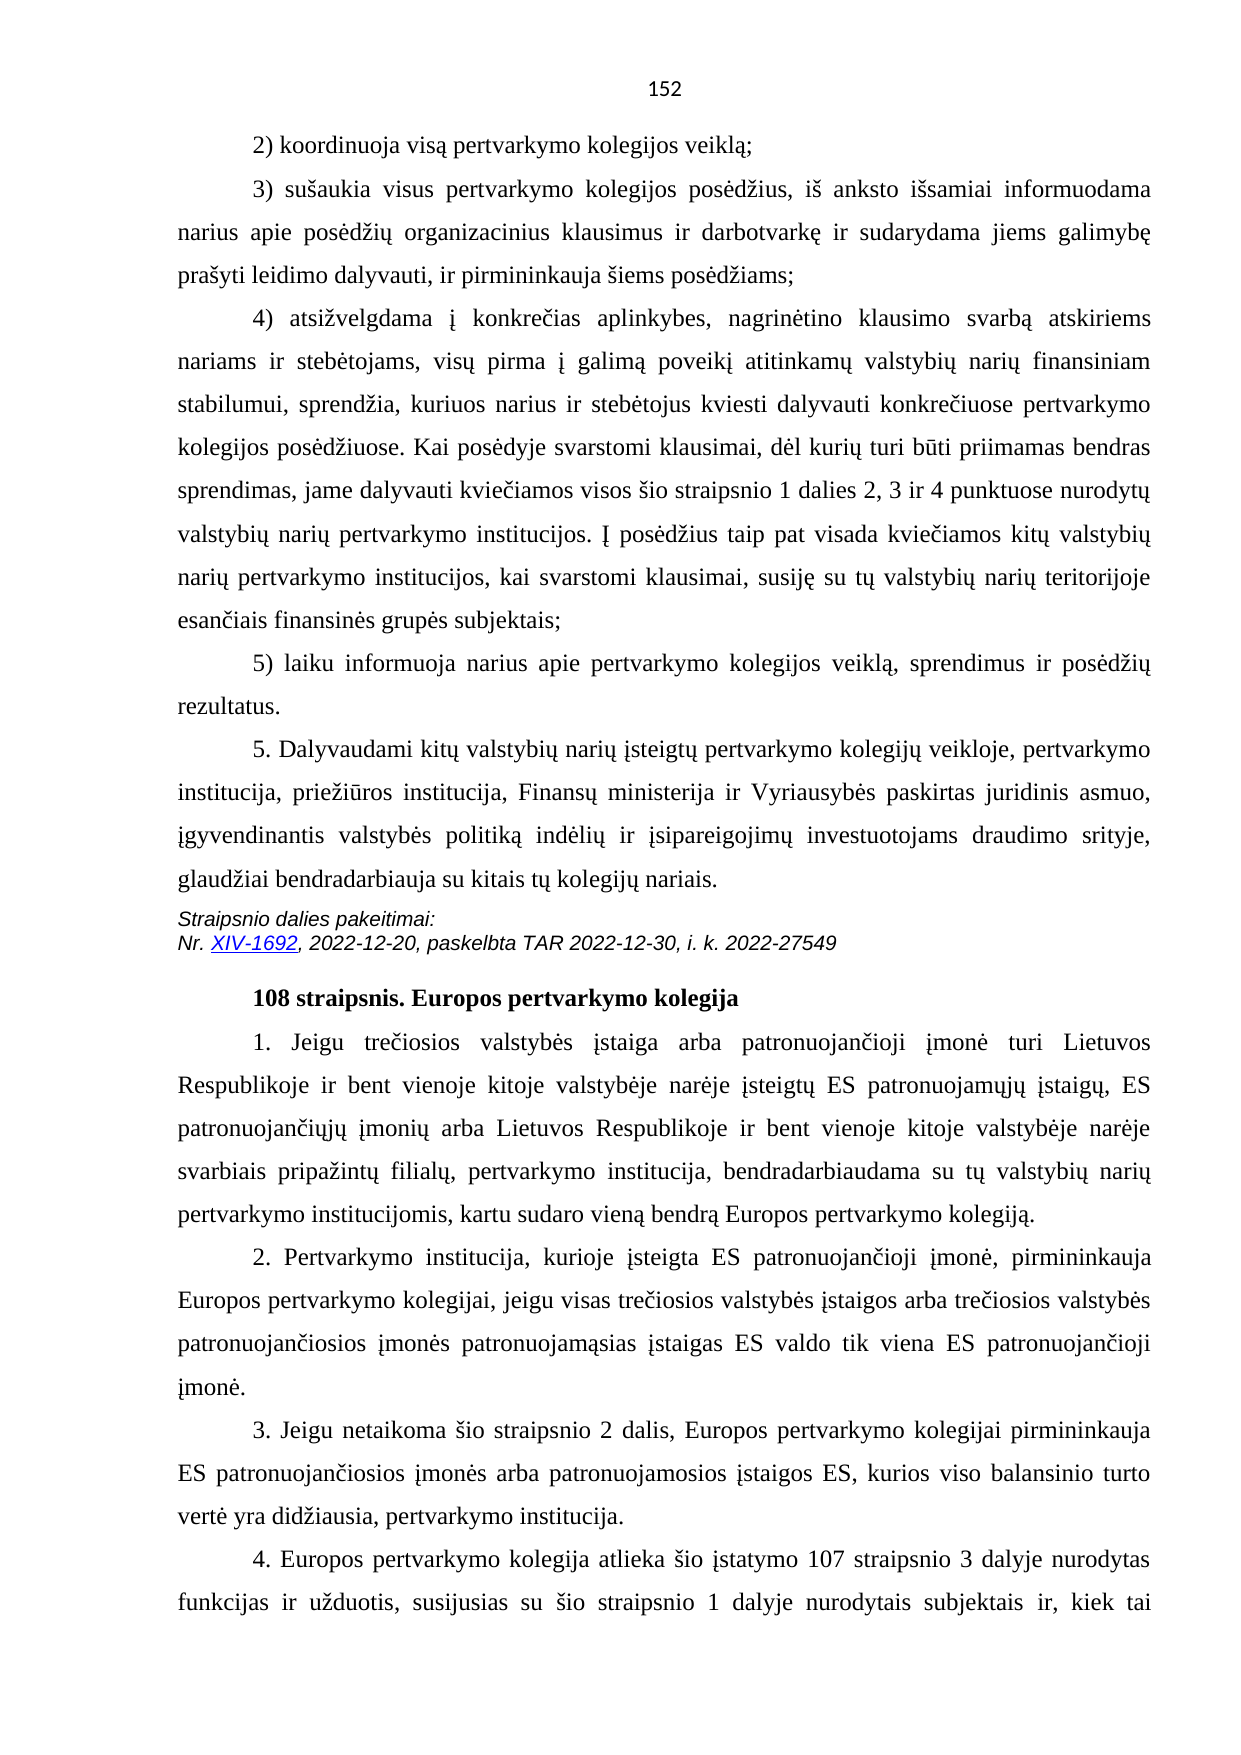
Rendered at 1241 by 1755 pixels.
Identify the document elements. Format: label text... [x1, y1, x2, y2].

text 1. Jeigu trečiosios valstybės įstaiga arba patronuojančioji įmonė turi Lietuvos Respublikoje ir bent vienoje kitoje valstybėje narėje įsteigtų ES patronuojamųjų įstaigų, ES patronuojančiųjų įmonių arba Lietuvos Respublikoje ir bent vienoje kitoje valstybėje narėje svarbiais pripažintų filialų, pertvarkymo institucija, bendradarbiaudama su tų valstybių narių pertvarkymo institucijomis, kartu sudaro vieną bendrą Europos pertvarkymo kolegiją. [177, 1027, 1152, 1228]
text Nr. XIV-1692, 2022-12-20, paskelbta TAR 2022-12-30, i. k. 2022-27549 [177, 931, 1152, 955]
text 2. Pertvarkymo institucija, kurioje įsteigta ES patronuojančioji įmonė, pirmininkauja Europos pertvarkymo kolegijai, jeigu visas trečiosios valstybės įstaigos arba trečiosios valstybės patronuojančiosios įmonės patronuojamąsias įstaigas ES valdo tik viena ES patronuojančioji įmonė. [177, 1242, 1152, 1400]
text Straipsnio dalies pakeitimai: [177, 907, 1152, 931]
text 2) koordinuoja visą pertvarkymo kolegijos veiklą; [177, 131, 1152, 159]
text 108 straipsnis. Europos pertvarkymo kolegija [177, 983, 1152, 1012]
text 4. Europos pertvarkymo kolegija atlieka šio įstatymo 107 straipsnio 3 dalyje nurodytas funkcijas ir užduotis, susijusias su šio straipsnio 1 dalyje nurodytais subjektais ir, kiek tai [177, 1544, 1152, 1616]
text 5. Dalyvaudami kitų valstybių narių įsteigtų pertvarkymo kolegijų veikloje, pertvarkymo institucija, priežiūros institucija, Finansų ministerija ir Vyriausybės paskirtas juridinis asmuo, įgyvendinantis valstybės politiką indėlių ir įsipareigojimų investuotojams draudimo srityje, glaudžiai bendradarbiauja su kitais tų kolegijų nariais. [177, 734, 1152, 892]
text 3. Jeigu netaikoma šio straipsnio 2 dalis, Europos pertvarkymo kolegijai pirmininkauja ES patronuojančiosios įmonės arba patronuojamosios įstaigos ES, kurios viso balansinio turto vertė yra didžiausia, pertvarkymo institucija. [177, 1415, 1152, 1530]
text 4) atsižvelgdama į konkrečias aplinkybes, nagrinėtino klausimo svarbą atskiriems nariams ir stebėtojams, visų pirma į galimą poveikį atitinkamų valstybių narių finansiniam stabilumui, sprendžia, kuriuos narius ir stebėtojus kviesti dalyvauti konkrečiuose pertvarkymo kolegijos posėdžiuose. Kai posėdyje svarstomi klausimai, dėl kurių turi būti priimamas bendras sprendimas, jame dalyvauti kviečiamos visos šio straipsnio 1 dalies 2, 3 ir 4 punktuose nurodytų valstybių narių pertvarkymo institucijos. Į posėdžius taip pat visada kviečiamos kitų valstybių narių pertvarkymo institucijos, kai svarstomi klausimai, susiję su tų valstybių narių teritorijoje esančiais finansinės grupės subjektais; [177, 303, 1152, 634]
text 3) sušaukia visus pertvarkymo kolegijos posėdžius, iš anksto išsamiai informuodama narius apie posėdžių organizacinius klausimus ir darbotvarkę ir sudarydama jiems galimybę prašyti leidimo dalyvauti, ir pirmininkauja šiems posėdžiams; [177, 174, 1152, 289]
text 5) laiku informuoja narius apie pertvarkymo kolegijos veiklą, sprendimus ir posėdžių rezultatus. [177, 648, 1152, 720]
